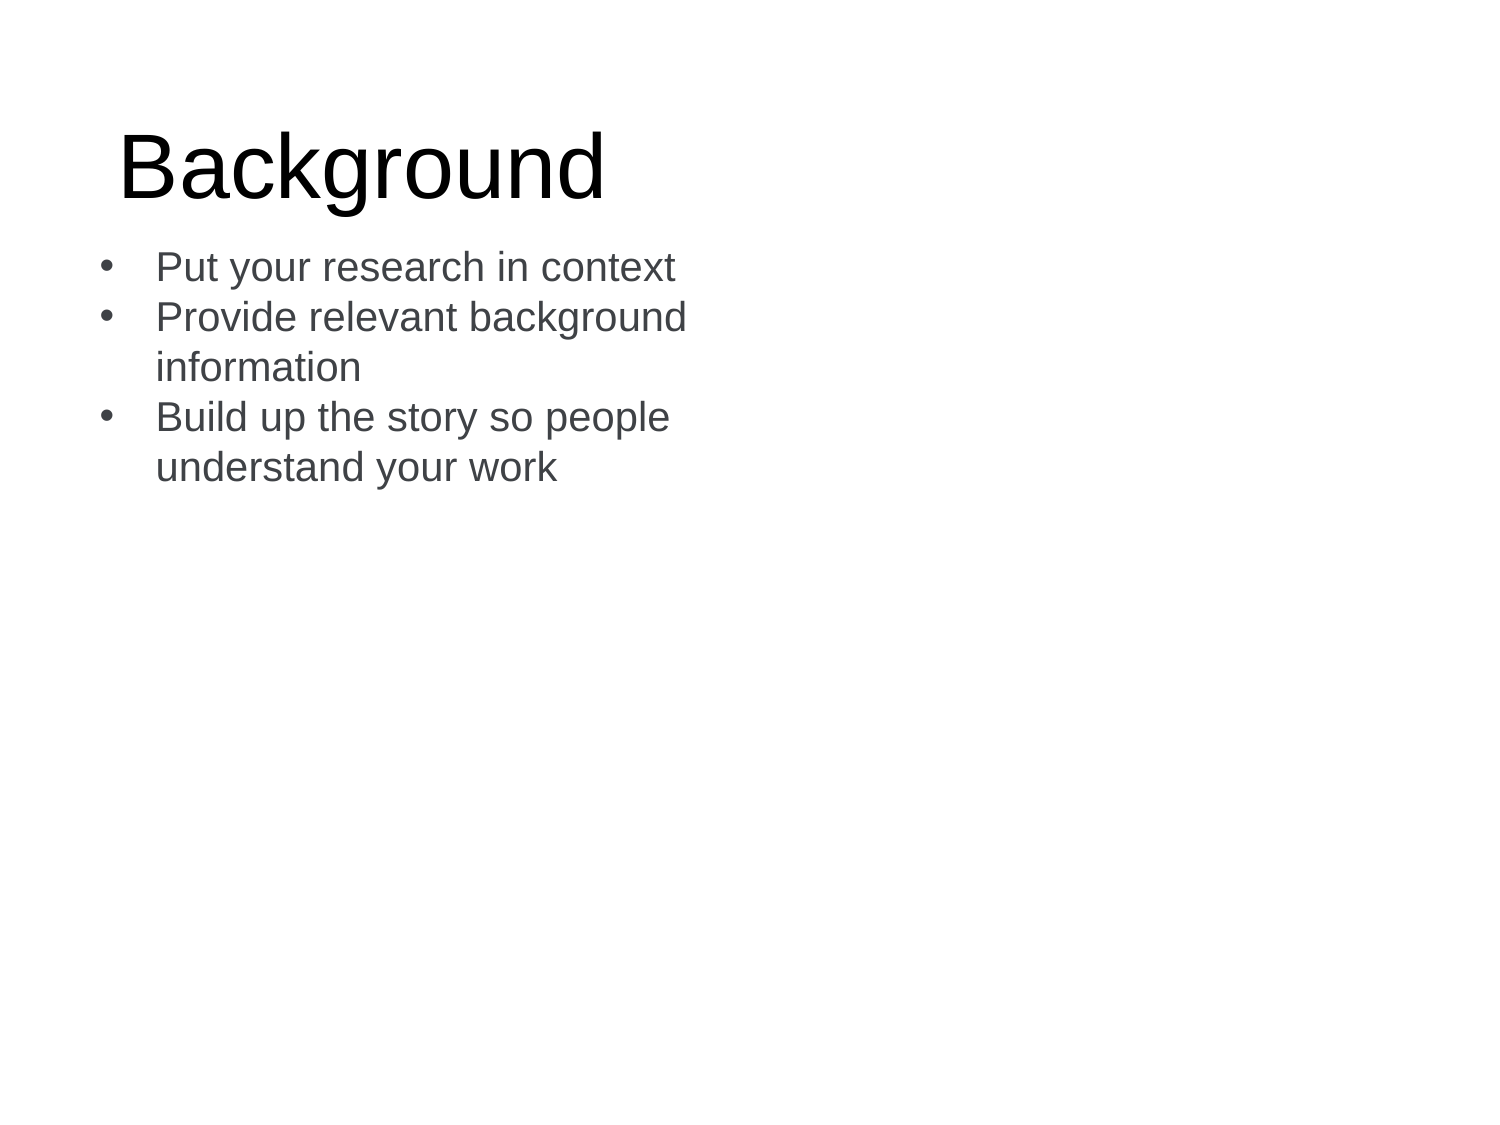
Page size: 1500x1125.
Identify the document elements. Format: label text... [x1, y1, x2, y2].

text_box Put your research in context Provide relevant background information Build up the story so people understand your work [84, 232, 736, 498]
text_box Background [103, 59, 1397, 278]
